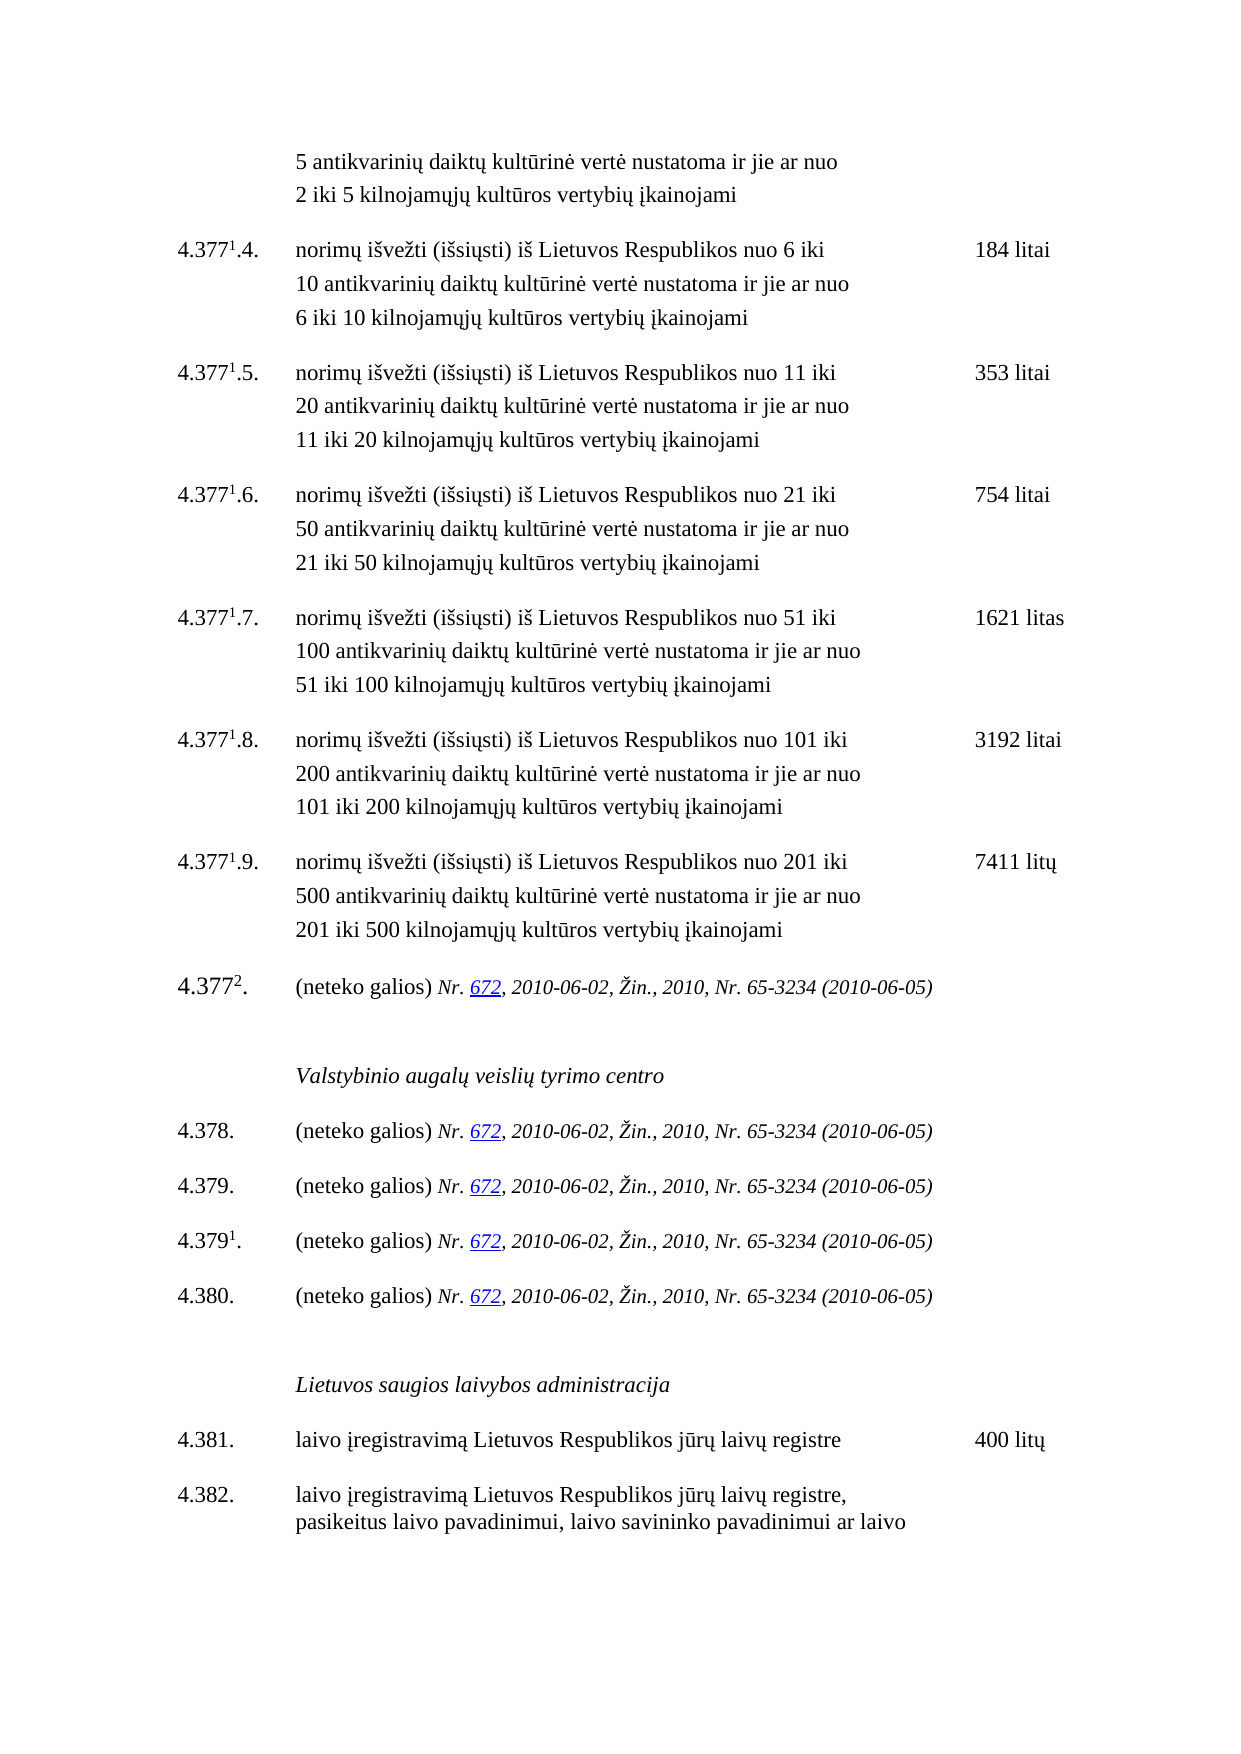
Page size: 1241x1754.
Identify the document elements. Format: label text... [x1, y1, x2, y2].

text 4.3771.7. norimų išvežti (išsiųsti) iš Lietuvos Respublikos nuo 51 iki 1621 litas [177, 604, 1122, 630]
text 4.381. laivo įregistravimą Lietuvos Respublikos jūrų laivų registre 400 litų [177, 1426, 1122, 1453]
text Lietuvos saugios laivybos administracija [295, 1371, 1122, 1397]
text 10 antikvarinių daiktų kultūrinė vertė nustatoma ir jie ar nuo [177, 270, 1122, 296]
text 201 iki 500 kilnojamųjų kultūros vertybių įkainojami [177, 916, 1122, 942]
text 4.3771.4. norimų išvežti (išsiųsti) iš Lietuvos Respublikos nuo 6 iki 184 litai [177, 236, 1122, 263]
text 11 iki 20 kilnojamųjų kultūros vertybių įkainojami [177, 426, 1122, 452]
text 4.380. (neteko galios) Nr. 672, 2010-06-02, Žin., 2010, Nr. 65-3234 (2010-06-05) [177, 1282, 1122, 1309]
text 500 antikvarinių daiktų kultūrinė vertė nustatoma ir jie ar nuo [177, 882, 1122, 908]
text 4.3772. (neteko galios) Nr. 672, 2010-06-02, Žin., 2010, Nr. 65-3234 (2010-06-05) [177, 971, 945, 999]
text Valstybinio augalų veislių tyrimo centro [295, 1062, 945, 1088]
text 5 antikvarinių daiktų kultūrinė vertė nustatoma ir jie ar nuo [177, 148, 1122, 174]
text 4.3771.6. norimų išvežti (išsiųsti) iš Lietuvos Respublikos nuo 21 iki 754 litai [177, 481, 1122, 508]
text 100 antikvarinių daiktų kultūrinė vertė nustatoma ir jie ar nuo [177, 637, 1122, 664]
text 4.379. (neteko galios) Nr. 672, 2010-06-02, Žin., 2010, Nr. 65-3234 (2010-06-05) [177, 1172, 945, 1198]
text 20 antikvarinių daiktų kultūrinė vertė nustatoma ir jie ar nuo [177, 392, 1122, 419]
text 2 iki 5 kilnojamųjų kultūros vertybių įkainojami [177, 181, 1122, 208]
text 4.3771.5. norimų išvežti (išsiųsti) iš Lietuvos Respublikos nuo 11 iki 353 litai [177, 359, 1122, 385]
text 51 iki 100 kilnojamųjų kultūros vertybių įkainojami [177, 671, 1122, 697]
text pasikeitus laivo pavadinimui, laivo savininko pavadinimui ar laivo [177, 1508, 930, 1534]
text 200 antikvarinių daiktų kultūrinė vertė nustatoma ir jie ar nuo [177, 760, 1122, 786]
text 50 antikvarinių daiktų kultūrinė vertė nustatoma ir jie ar nuo [177, 515, 1122, 541]
text 4.3771.8. norimų išvežti (išsiųsti) iš Lietuvos Respublikos nuo 101 iki 3192 litai [177, 726, 1122, 752]
text 101 iki 200 kilnojamųjų kultūros vertybių įkainojami [177, 793, 1122, 820]
text 4.3791. (neteko galios) Nr. 672, 2010-06-02, Žin., 2010, Nr. 65-3234 (2010-06-05) [177, 1227, 945, 1254]
text 21 iki 50 kilnojamųjų kultūros vertybių įkainojami [177, 548, 1122, 575]
text 4.3771.9. norimų išvežti (išsiųsti) iš Lietuvos Respublikos nuo 201 iki 7411 litų [177, 848, 1122, 875]
text 4.378. (neteko galios) Nr. 672, 2010-06-02, Žin., 2010, Nr. 65-3234 (2010-06-05) [177, 1117, 945, 1143]
text 6 iki 10 kilnojamųjų kultūros vertybių įkainojami [177, 304, 1122, 330]
text 4.382. laivo įregistravimą Lietuvos Respublikos jūrų laivų registre, [177, 1481, 930, 1508]
